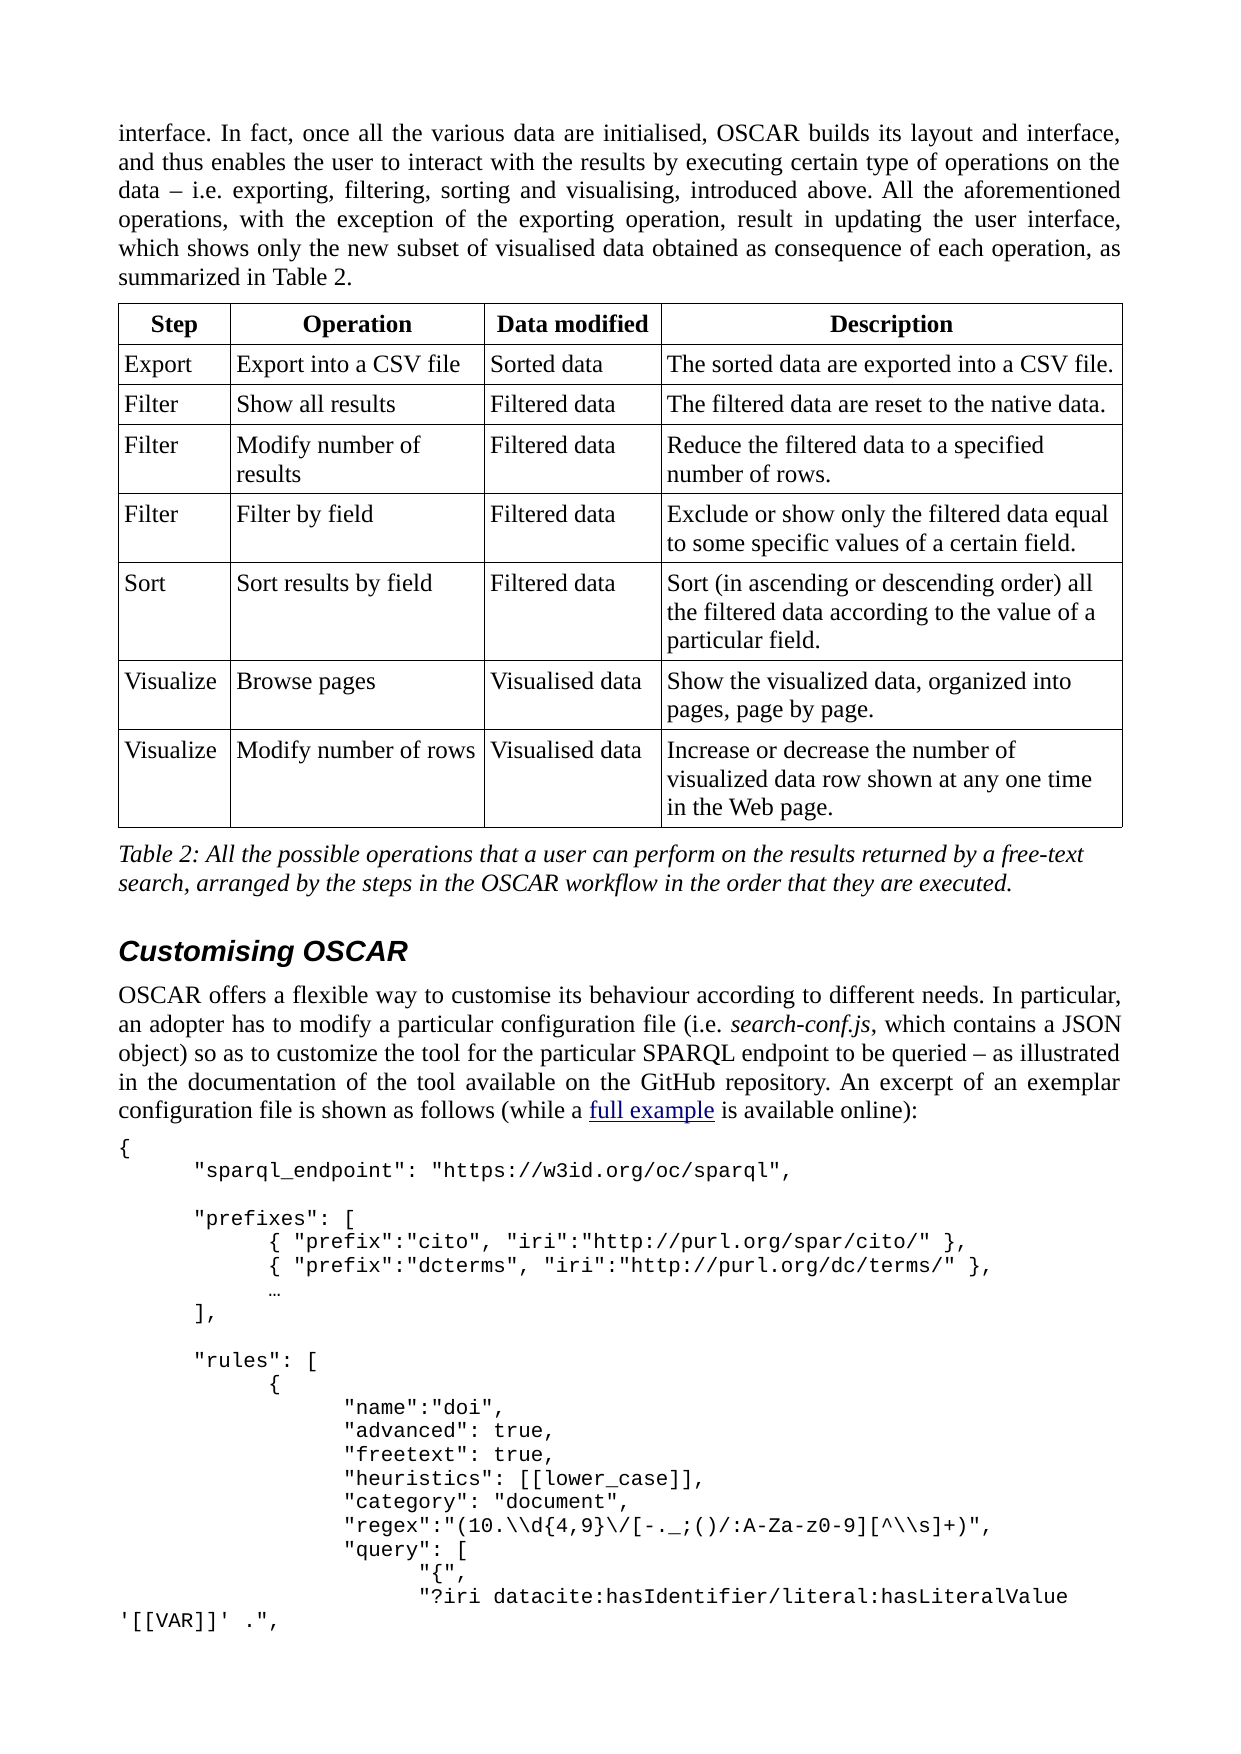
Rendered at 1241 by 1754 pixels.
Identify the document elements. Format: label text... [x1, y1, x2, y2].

table_cell Filtered data [485, 385, 661, 424]
text interface. In fact, once all the various data are initialised, OSCAR builds its layout and interface, and thus enables the user to interact with the results by executing certain type of operations on the data – i.e. exporting, filtering, sorting and visualising, introduced above. All the aforementioned operations, with the exception of the exporting operation, result in updating the user interface, which shows only the new subset of visualised data obtained as consequence of each operation, as summarized in Table 2. [118, 118, 1122, 291]
table_cell Filter [119, 494, 230, 562]
table_cell The filtered data are reset to the native data. [662, 385, 1122, 424]
table_cell Modify number of results [231, 425, 484, 493]
text "{", [118, 1562, 1122, 1586]
table_cell Modify number of rows [231, 730, 484, 827]
text "heuristics": [[lower_case]], [118, 1468, 1122, 1491]
text "rules": [ [118, 1349, 1122, 1373]
text "regex":"(10.\\d{4,9}\/[-._;()/:A-Za-z0-9][^\\s]+)", [118, 1515, 1122, 1539]
table_header Description [662, 304, 1122, 343]
table_cell Reduce the filtered data to a specified number of rows. [662, 425, 1122, 493]
text { [118, 1373, 1122, 1397]
table_cell Visualize [119, 661, 230, 729]
table_header Step [119, 304, 230, 343]
table_cell Increase or decrease the number of visualized data row shown at any one time in the Web page. [662, 730, 1122, 827]
table_cell Filtered data [485, 563, 661, 660]
table_cell Exclude or show only the filtered data equal to some specific values of a certain field. [662, 494, 1122, 562]
text … [118, 1279, 1122, 1302]
table_cell Sort [119, 563, 230, 660]
table_cell Show all results [231, 385, 484, 424]
table_cell Sorted data [485, 345, 661, 384]
subtitle Customising OSCAR [118, 934, 1122, 968]
text "query": [ [118, 1539, 1122, 1562]
text { "prefix":"dcterms", "iri":"http://purl.org/dc/terms/" }, [118, 1255, 1122, 1279]
table_cell Export into a CSV file [231, 345, 484, 384]
table_cell Filter [119, 385, 230, 424]
table_cell Filtered data [485, 494, 661, 562]
text "?iri datacite:hasIdentifier/literal:hasLiteralValue '[[VAR]]' .", [118, 1586, 1122, 1633]
text { "prefix":"cito", "iri":"http://purl.org/spar/cito/" }, [118, 1231, 1122, 1255]
table_header Operation [231, 304, 484, 343]
text "advanced": true, [118, 1421, 1122, 1444]
table_cell Sort (in ascending or descending order) all the filtered data according to the value of a particular field. [662, 563, 1122, 660]
text "sparql_endpoint": "https://w3id.org/oc/sparql", [118, 1160, 1122, 1184]
text ], [118, 1302, 1122, 1326]
table_cell Visualised data [485, 730, 661, 827]
table_cell Filtered data [485, 425, 661, 493]
text "name":"doi", [118, 1397, 1122, 1421]
table_cell Export [119, 345, 230, 384]
table_header Data modified [485, 304, 661, 343]
text "prefixes": [ [118, 1208, 1122, 1231]
text "category": "document", [118, 1491, 1122, 1515]
table_cell Visualize [119, 730, 230, 827]
table_cell Filter by field [231, 494, 484, 562]
text Table 2: All the possible operations that a user can perform on the results returned by a free-text search, arranged by the steps in the OSCAR workflow in the order that they are executed. [118, 839, 1122, 897]
text OSCAR offers a flexible way to customise its behaviour according to different needs. In particular, an adopter has to modify a particular configuration file (i.e. search-conf.js, which contains a JSON object) so as to customize the tool for the particular SPARQL endpoint to be queried – as illustrated in the documentation of the tool available on the GitHub repository. An excerpt of an exemplar configuration file is shown as follows (while a full example is available online): [118, 981, 1122, 1124]
table_cell The sorted data are exported into a CSV file. [662, 345, 1122, 384]
table_cell Browse pages [231, 661, 484, 729]
table_cell Show the visualized data, organized into pages, page by page. [662, 661, 1122, 729]
text "freetext": true, [118, 1444, 1122, 1468]
text { [118, 1137, 1122, 1160]
table_cell Visualised data [485, 661, 661, 729]
table_cell Filter [119, 425, 230, 493]
table_cell Sort results by field [231, 563, 484, 660]
